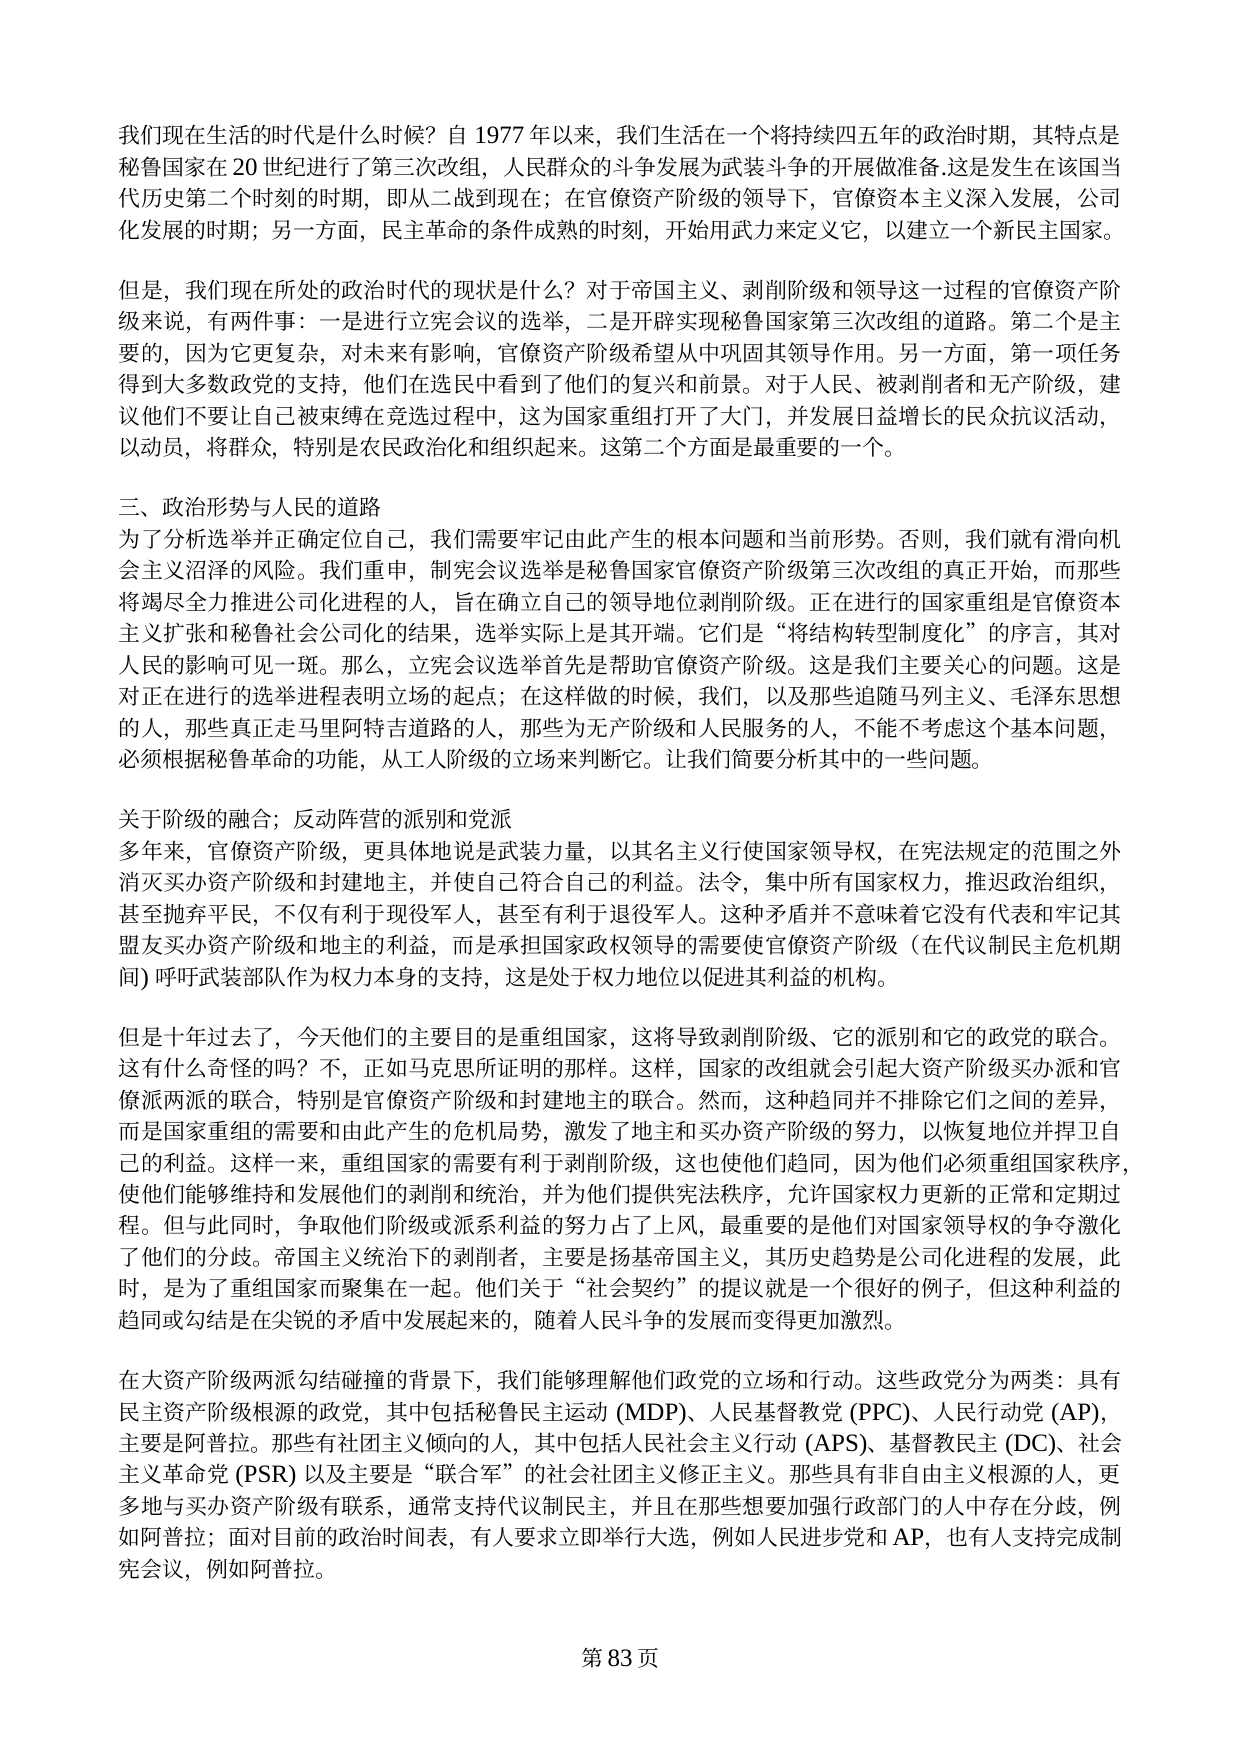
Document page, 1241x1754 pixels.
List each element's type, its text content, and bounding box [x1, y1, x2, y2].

text 为了分析选举并正确定位自己，我们需要牢记由此产生的根本问题和当前形势。否则，我们就有滑向机会主义沼泽的风险。我们重申，制宪会议选举是秘鲁国家官僚资产阶级第三次改组的真正开始，而那些将竭尽全力推进公司化进程的人，旨在确立自己的领导地位剥削阶级。正在进行的国家重组是官僚资本主义扩张和秘鲁社会公司化的结果，选举实际上是其开端。它们是“将结构转型制度化”的序言，其对人民的影响可见一斑。那么，立宪会议选举首先是帮助官僚资产阶级。这是我们主要关心的问题。这是对正在进行的选举进程表明立场的起点；在这样做的时候，我们，以及那些追随马列主义、毛泽东思想的人，那些真正走马里阿特吉道路的人，那些为无产阶级和人民服务的人，不能不考虑这个基本问题，必须根据秘鲁革命的功能，从工人阶级的立场来判断它。让我们简要分析其中的一些问题。 [118, 522, 1122, 774]
text 但是十年过去了，今天他们的主要目的是重组国家，这将导致剥削阶级、它的派别和它的政党的联合。这有什么奇怪的吗？不，正如马克思所证明的那样。这样，国家的改组就会引起大资产阶级买办派和官僚派两派的联合，特别是官僚资产阶级和封建地主的联合。然而，这种趋同并不排除它们之间的差异，而是国家重组的需要和由此产生的危机局势，激发了地主和买办资产阶级的努力，以恢复地位并捍卫自己的利益。这样一来，重组国家的需要有利于剥削阶级，这也使他们趋同，因为他们必须重组国家秩序，使他们能够维持和发展他们的剥削和统治，并为他们提供宪法秩序，允许国家权力更新的正常和定期过程。但与此同时，争取他们阶级或派系利益的努力占了上风，最重要的是他们对国家领导权的争夺激化了他们的分歧。帝国主义统治下的剥削者，主要是扬基帝国主义，其历史趋势是公司化进程的发展，此时，是为了重组国家而聚集在一起。他们关于“社会契约”的提议就是一个很好的例子，但这种利益的趋同或勾结是在尖锐的矛盾中发展起来的，随着人民斗争的发展而变得更加激烈。 [118, 1020, 1122, 1334]
text 多年来，官僚资产阶级，更具体地说是武装力量，以其名主义行使国家领导权，在宪法规定的范围之外消灭买办资产阶级和封建地主，并使自己符合自己的利益。法令，集中所有国家权力，推迟政治组织，甚至抛弃平民，不仅有利于现役军人，甚至有利于退役军人。这种矛盾并不意味着它没有代表和牢记其盟友买办资产阶级和地主的利益，而是承担国家政权领导的需要使官僚资产阶级（在代议制民主危机期间) 呼吁武装部队作为权力本身的支持，这是处于权力地位以促进其利益的机构。 [118, 834, 1122, 991]
text 我们现在生活的时代是什么时候？自1977年以来，我们生活在一个将持续四五年的政治时期，其特点是秘鲁国家在20世纪进行了第三次改组，人民群众的斗争发展为武装斗争的开展做准备.这是发生在该国当代历史第二个时刻的时期，即从二战到现在；在官僚资产阶级的领导下，官僚资本主义深入发展，公司化发展的时期；另一方面，民主革命的条件成熟的时刻，开始用武力来定义它，以建立一个新民主国家。 [118, 118, 1122, 244]
text 在大资产阶级两派勾结碰撞的背景下，我们能够理解他们政党的立场和行动。这些政党分为两类：具有民主资产阶级根源的政党，其中包括秘鲁民主运动 (MDP)、人民基督教党 (PPC)、人民行动党 (AP)，主要是阿普拉。那些有社团主义倾向的人，其中包括人民社会主义行动 (APS)、基督教民主 (DC)、社会主义革命党 (PSR) 以及主要是“联合军”的社会社团主义修正主义。那些具有非自由主义根源的人，更多地与买办资产阶级有联系，通常支持代议制民主，并且在那些想要加强行政部门的人中存在分歧，例如阿普拉；面对目前的政治时间表，有人要求立即举行大选，例如人民进步党和AP，也有人支持完成制宪会议，例如阿普拉。 [118, 1363, 1122, 1583]
text 三、政治形势与人民的道路 [118, 491, 1122, 522]
text 但是，我们现在所处的政治时代的现状是什么？对于帝国主义、剥削阶级和领导这一过程的官僚资产阶级来说，有两件事：一是进行立宪会议的选举，二是开辟实现秘鲁国家第三次改组的道路。第二个是主要的，因为它更复杂，对未来有影响，官僚资产阶级希望从中巩固其领导作用。另一方面，第一项任务得到大多数政党的支持，他们在选民中看到了他们的复兴和前景。对于人民、被剥削者和无产阶级，建议他们不要让自己被束缚在竞选过程中，这为国家重组打开了大门，并发展日益增长的民众抗议活动，以动员，将群众，特别是农民政治化和组织起来。这第二个方面是最重要的一个。 [118, 273, 1122, 462]
text 关于阶级的融合；反动阵营的派别和党派 [118, 802, 1122, 834]
